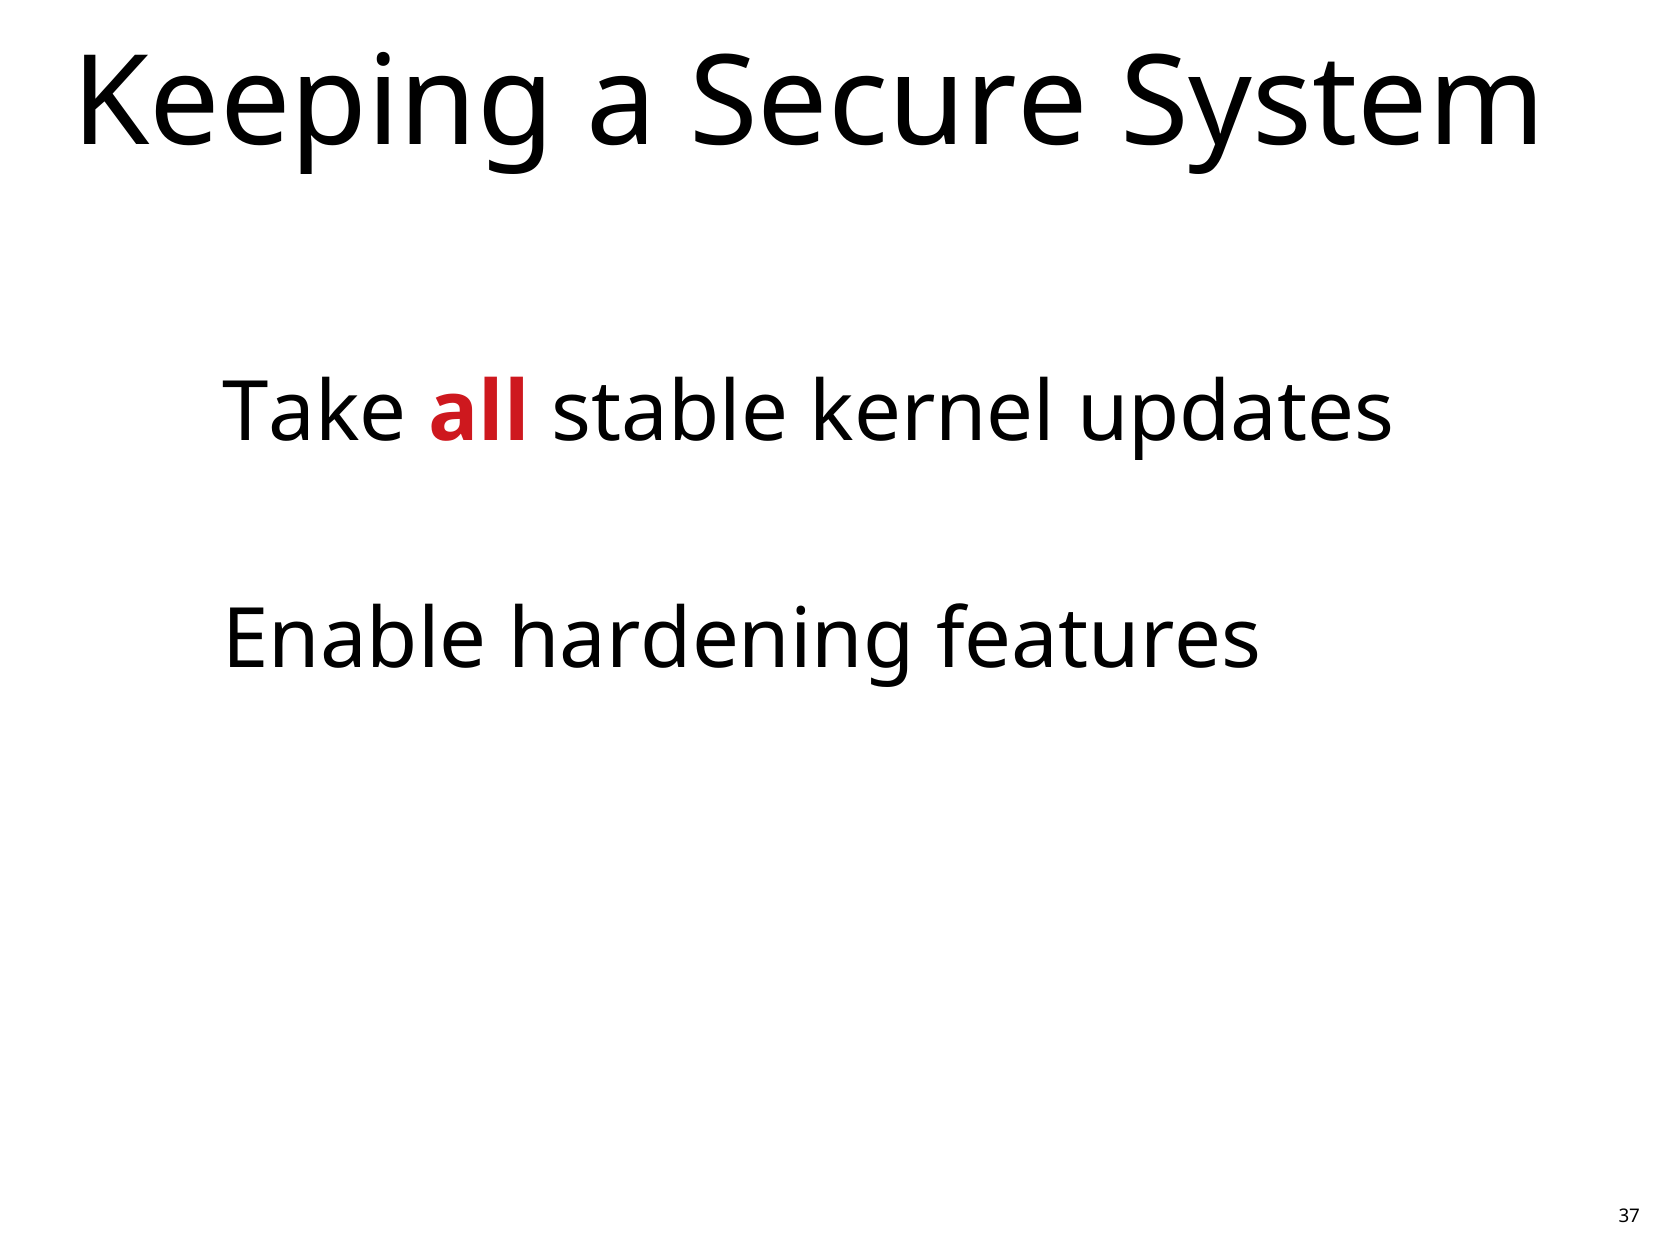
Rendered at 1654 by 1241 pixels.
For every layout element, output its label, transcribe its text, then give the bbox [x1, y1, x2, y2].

text_box [1598, 1194, 1654, 1241]
text_box Keeping a Secure System Take all stable kernel updates Enable hardening features [57, 3, 1596, 917]
